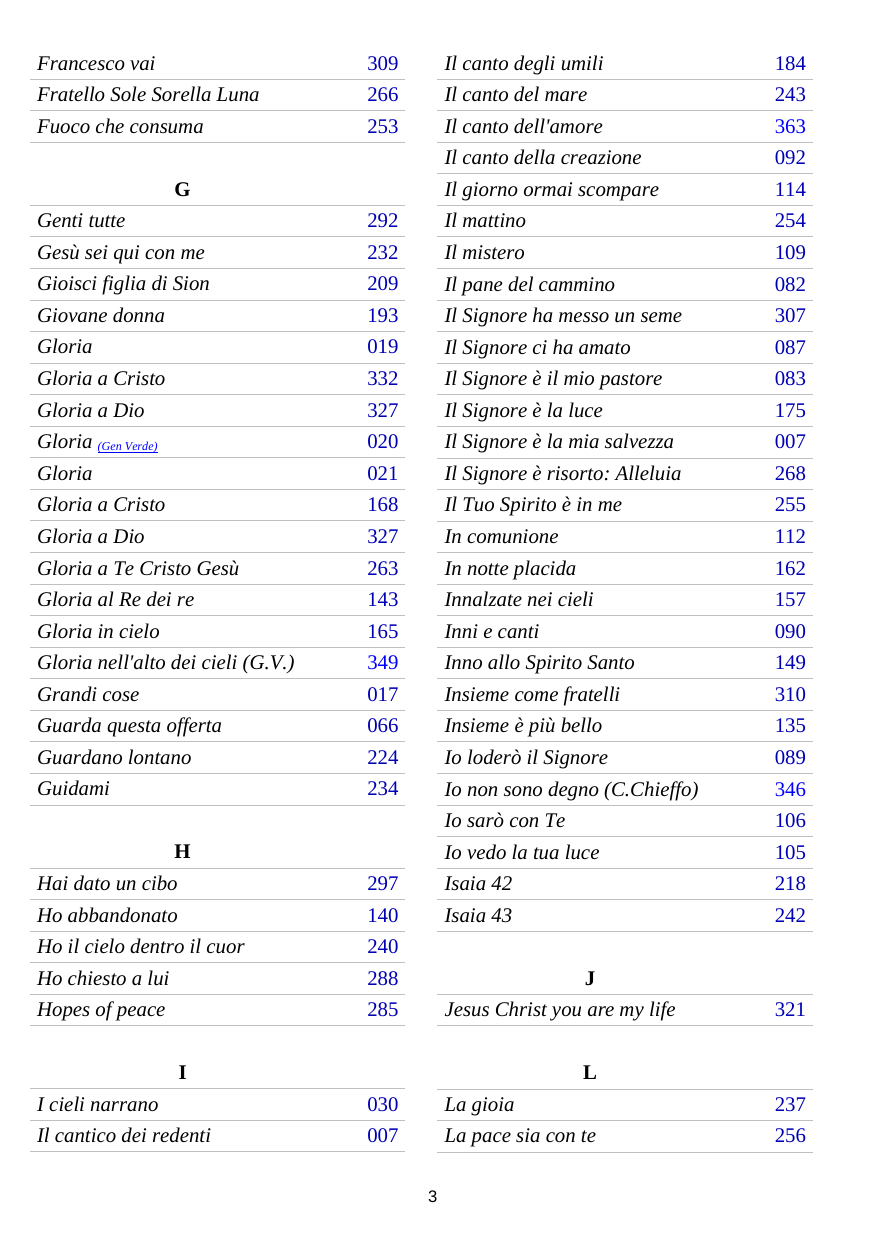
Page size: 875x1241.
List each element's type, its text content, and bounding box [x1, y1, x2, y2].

table_cell 193 [335, 301, 405, 331]
table_cell Giovane donna [30, 301, 335, 331]
table_cell Gesù sei qui con me [30, 237, 335, 268]
table_cell 332 [335, 364, 405, 394]
table_cell 209 [335, 269, 405, 300]
table_cell 112 [743, 522, 813, 552]
table_cell 288 [335, 963, 405, 994]
table_cell La pace sia con te [437, 1121, 743, 1152]
table_cell Il mattino [437, 206, 743, 236]
table_cell Il Signore ha messo un seme [437, 301, 743, 331]
table_cell Gloria (Gen Verde) [30, 427, 335, 457]
table_cell Io vedo la tua luce [437, 837, 743, 868]
table_cell Guardano lontano [30, 742, 335, 773]
table_cell 243 [743, 80, 813, 110]
table_cell 019 [335, 332, 405, 363]
table_cell Ho chiesto a lui [30, 963, 335, 994]
table_cell Il cantico dei redenti [30, 1121, 335, 1151]
table_cell [335, 806, 405, 868]
table_cell G [30, 143, 335, 205]
table_cell 253 [335, 111, 405, 142]
table_cell 092 [743, 143, 813, 173]
table_cell In notte placida [437, 553, 743, 584]
table_cell 218 [743, 869, 813, 899]
table_cell Gloria [30, 332, 335, 363]
table_cell Guidami [30, 774, 335, 805]
table_cell [335, 1026, 405, 1088]
table_cell 114 [743, 174, 813, 205]
table_cell Il Signore è il mio pastore [437, 364, 743, 394]
table_cell Grandi cose [30, 679, 335, 710]
table_cell 327 [335, 395, 405, 426]
table_cell Il canto dell'amore [437, 111, 743, 142]
table_cell 285 [335, 995, 405, 1025]
table_cell Insieme come fratelli [437, 679, 743, 710]
table_cell Il Signore è risorto: Alleluia [437, 459, 743, 489]
table_cell 066 [335, 711, 405, 741]
table_cell Guarda questa offerta [30, 711, 335, 741]
table_cell 255 [743, 490, 813, 521]
table_cell 007 [335, 1121, 405, 1151]
table_cell Gloria [30, 458, 335, 489]
table_cell 297 [335, 869, 405, 899]
table_cell 242 [743, 900, 813, 931]
table_cell Isaia 43 [437, 900, 743, 931]
table_cell I [30, 1026, 335, 1088]
table_cell Gloria a Te Cristo Gesù [30, 553, 335, 584]
table_cell Il mistero [437, 237, 743, 268]
table_cell 082 [743, 269, 813, 300]
table_cell [743, 932, 813, 994]
table_cell Genti tutte [30, 206, 335, 236]
table_cell Insieme è più bello [437, 711, 743, 741]
table_cell 240 [335, 932, 405, 962]
table_cell Gloria in cielo [30, 616, 335, 647]
table_cell Gloria al Re dei re [30, 585, 335, 615]
table_cell 109 [743, 237, 813, 268]
table_cell 087 [743, 332, 813, 363]
table_cell Il canto del mare [437, 80, 743, 110]
table_cell 234 [335, 774, 405, 805]
table_cell 256 [743, 1121, 813, 1152]
table_cell Gioisci figlia di Sion [30, 269, 335, 300]
table_cell Il Signore è la luce [437, 395, 743, 426]
table_cell J [437, 932, 743, 994]
table_cell 237 [743, 1090, 813, 1120]
table_cell Io loderò il Signore [437, 742, 743, 773]
table_cell 106 [743, 806, 813, 836]
table_cell Inno allo Spirito Santo [437, 648, 743, 678]
table_cell Gloria a Dio [30, 521, 335, 552]
table_cell 224 [335, 742, 405, 773]
table_cell 346 [743, 774, 813, 805]
table_cell Gloria a Dio [30, 395, 335, 426]
table_cell I cieli narrano [30, 1089, 335, 1120]
table_cell 135 [743, 711, 813, 741]
table_cell 149 [743, 648, 813, 678]
table_cell La gioia [437, 1090, 743, 1120]
table_cell 307 [743, 301, 813, 331]
table_cell Jesus Christ you are my life [437, 995, 743, 1025]
table_cell 349 [335, 648, 405, 678]
table_cell 175 [743, 395, 813, 426]
table_cell Il pane del cammino [437, 269, 743, 300]
table_cell 140 [335, 900, 405, 931]
table_cell 327 [335, 521, 405, 552]
table_cell Fuoco che consuma [30, 111, 335, 142]
table_cell [335, 143, 405, 205]
table_cell 021 [335, 458, 405, 489]
table_cell Io non sono degno (C.Chieffo) [437, 774, 743, 805]
table_cell Il canto degli umili [437, 47, 743, 79]
table_cell 184 [743, 47, 813, 79]
table_cell Fratello Sole Sorella Luna [30, 80, 335, 110]
table_cell 157 [743, 585, 813, 615]
table_cell 309 [335, 47, 405, 79]
table_cell 266 [335, 80, 405, 110]
table_cell Il Tuo Spirito è in me [437, 490, 743, 521]
table_cell Il Signore è la mia salvezza [437, 427, 743, 458]
table_cell 321 [743, 995, 813, 1025]
table_cell H [30, 806, 335, 868]
table_cell 089 [743, 742, 813, 773]
table_cell In comunione [437, 522, 743, 552]
table_cell 363 [743, 111, 813, 142]
table_cell 292 [335, 206, 405, 236]
table_cell [743, 1026, 813, 1089]
table_cell 105 [743, 837, 813, 868]
table_cell 254 [743, 206, 813, 236]
table_cell Inni e canti [437, 616, 743, 647]
table_cell 017 [335, 679, 405, 710]
table_cell L [437, 1026, 743, 1089]
table_cell 263 [335, 553, 405, 584]
table_cell Hopes of peace [30, 995, 335, 1025]
table_cell 090 [743, 616, 813, 647]
table_cell 232 [335, 237, 405, 268]
table_cell Gloria nell'alto dei cieli (G.V.) [30, 648, 335, 678]
table_cell 162 [743, 553, 813, 584]
table_cell Isaia 42 [437, 869, 743, 899]
table_cell 007 [743, 427, 813, 458]
table_cell Ho il cielo dentro il cuor [30, 932, 335, 962]
table_cell Il Signore ci ha amato [437, 332, 743, 363]
table_cell 143 [335, 585, 405, 615]
table_cell 310 [743, 679, 813, 710]
table_cell 030 [335, 1089, 405, 1120]
table_cell Gloria a Cristo [30, 490, 335, 520]
table_cell 083 [743, 364, 813, 394]
table_cell 268 [743, 459, 813, 489]
table_cell Hai dato un cibo [30, 869, 335, 899]
table_cell 168 [335, 490, 405, 520]
table_cell Io sarò con Te [437, 806, 743, 836]
table_cell Francesco vai [30, 47, 335, 79]
table_cell Innalzate nei cieli [437, 585, 743, 615]
table_cell Il canto della creazione [437, 143, 743, 173]
table_cell Il giorno ormai scompare [437, 174, 743, 205]
table_cell 020 [335, 427, 405, 457]
table_cell Gloria a Cristo [30, 364, 335, 394]
table_cell Ho abbandonato [30, 900, 335, 931]
table_cell 165 [335, 616, 405, 647]
